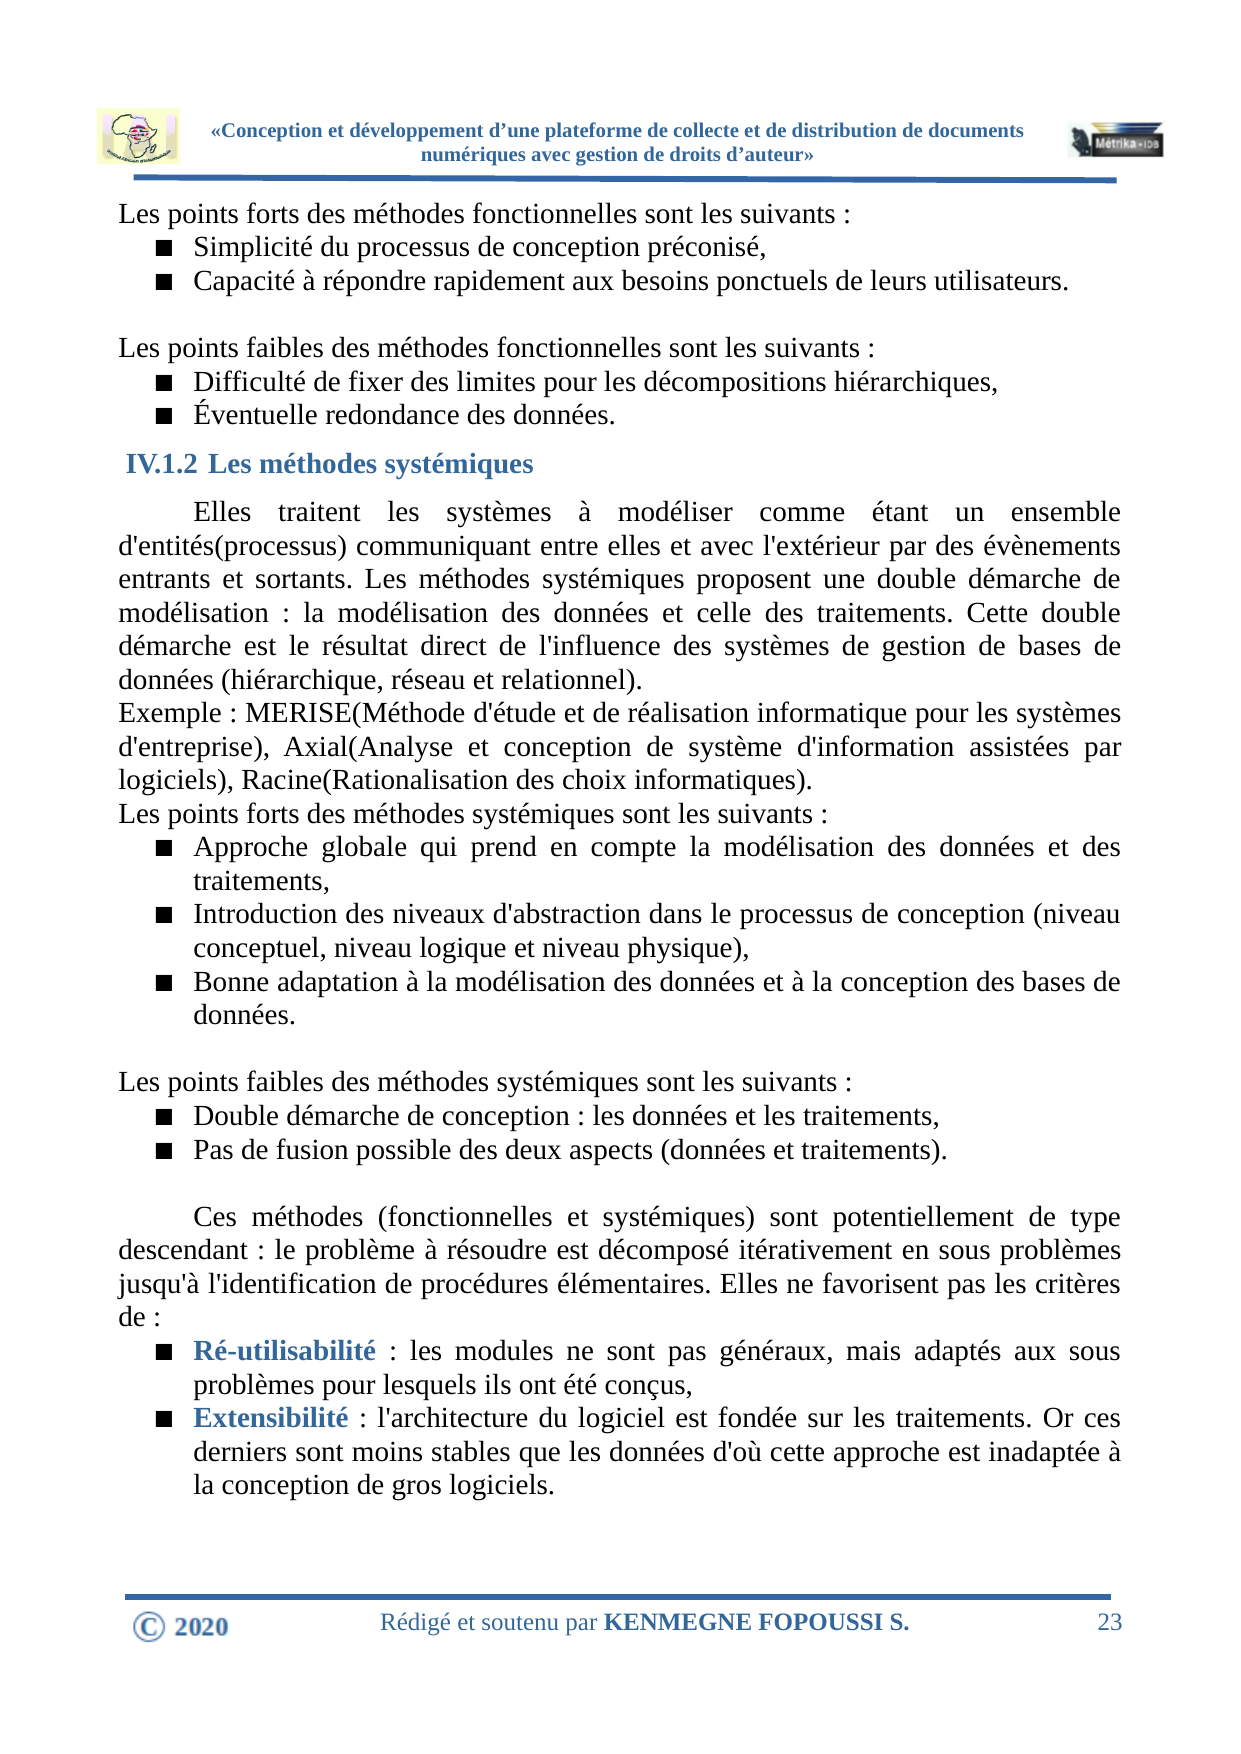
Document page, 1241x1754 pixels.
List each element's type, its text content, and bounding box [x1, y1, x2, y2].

text Les points faibles des méthodes systémiques sont les suivants : [118, 1064, 1122, 1098]
text Les points forts des méthodes fonctionnelles sont les suivants : [118, 196, 1122, 229]
picture [126, 1604, 231, 1647]
picture [1063, 116, 1168, 160]
subtitle Les méthodes systémiques [118, 446, 1122, 479]
text Les points faibles des méthodes fonctionnelles sont les suivants : [118, 330, 1122, 364]
list Difficulté de fixer des limites pour les décompositions hiérarchiques, [156, 364, 1122, 397]
text Les points forts des méthodes systémiques sont les suivants : [118, 796, 1122, 829]
text Ces méthodes (fonctionnelles et systémiques) sont potentiellement de type descendant : le problème à résoudre est décomposé itérativement en sous problèmes jusqu'à l'identification de procédures élémentaires. Elles ne favorisent pas les critères de : [118, 1199, 1122, 1333]
list Approche globale qui prend en compte la modélisation des données et des traitements, [156, 829, 1122, 897]
picture [95, 107, 182, 166]
list Pas de fusion possible des deux aspects (données et traitements). [156, 1132, 1122, 1165]
list Capacité à répondre rapidement aux besoins ponctuels de leurs utilisateurs. [156, 263, 1122, 297]
text Elles traitent les systèmes à modéliser comme étant un ensemble d'entités(processus) communiquant entre elles et avec l'extérieur par des évènements entrants et sortants. Les méthodes systémiques proposent une double démarche de modélisation : la modélisation des données et celle des traitements. Cette double démarche est le résultat direct de l'influence des systèmes de gestion de bases de données (hiérarchique, réseau et relationnel). [118, 494, 1122, 695]
text Exemple : MERISE(Méthode d'étude et de réalisation informatique pour les systèmes d'entreprise), Axial(Analyse et conception de système d'information assistées par logiciels), Racine(Rationalisation des choix informatiques). [118, 695, 1122, 796]
list Éventuelle redondance des données. [156, 397, 1122, 431]
list Simplicité du processus de conception préconisé, [156, 229, 1122, 263]
list Double démarche de conception : les données et les traitements, [156, 1098, 1122, 1132]
list Ré-utilisabilité : les modules ne sont pas généraux, mais adaptés aux sous problèmes pour lesquels ils ont été conçus, [156, 1333, 1122, 1400]
list Extensibilité : l'architecture du logiciel est fondée sur les traitements. Or ces derniers sont moins stables que les données d'où cette approche est inadaptée à la conception de gros logiciels. [156, 1400, 1122, 1501]
list Bonne adaptation à la modélisation des données et à la conception des bases de données. [156, 964, 1122, 1031]
list Introduction des niveaux d'abstraction dans le processus de conception (niveau conceptuel, niveau logique et niveau physique), [156, 897, 1122, 964]
